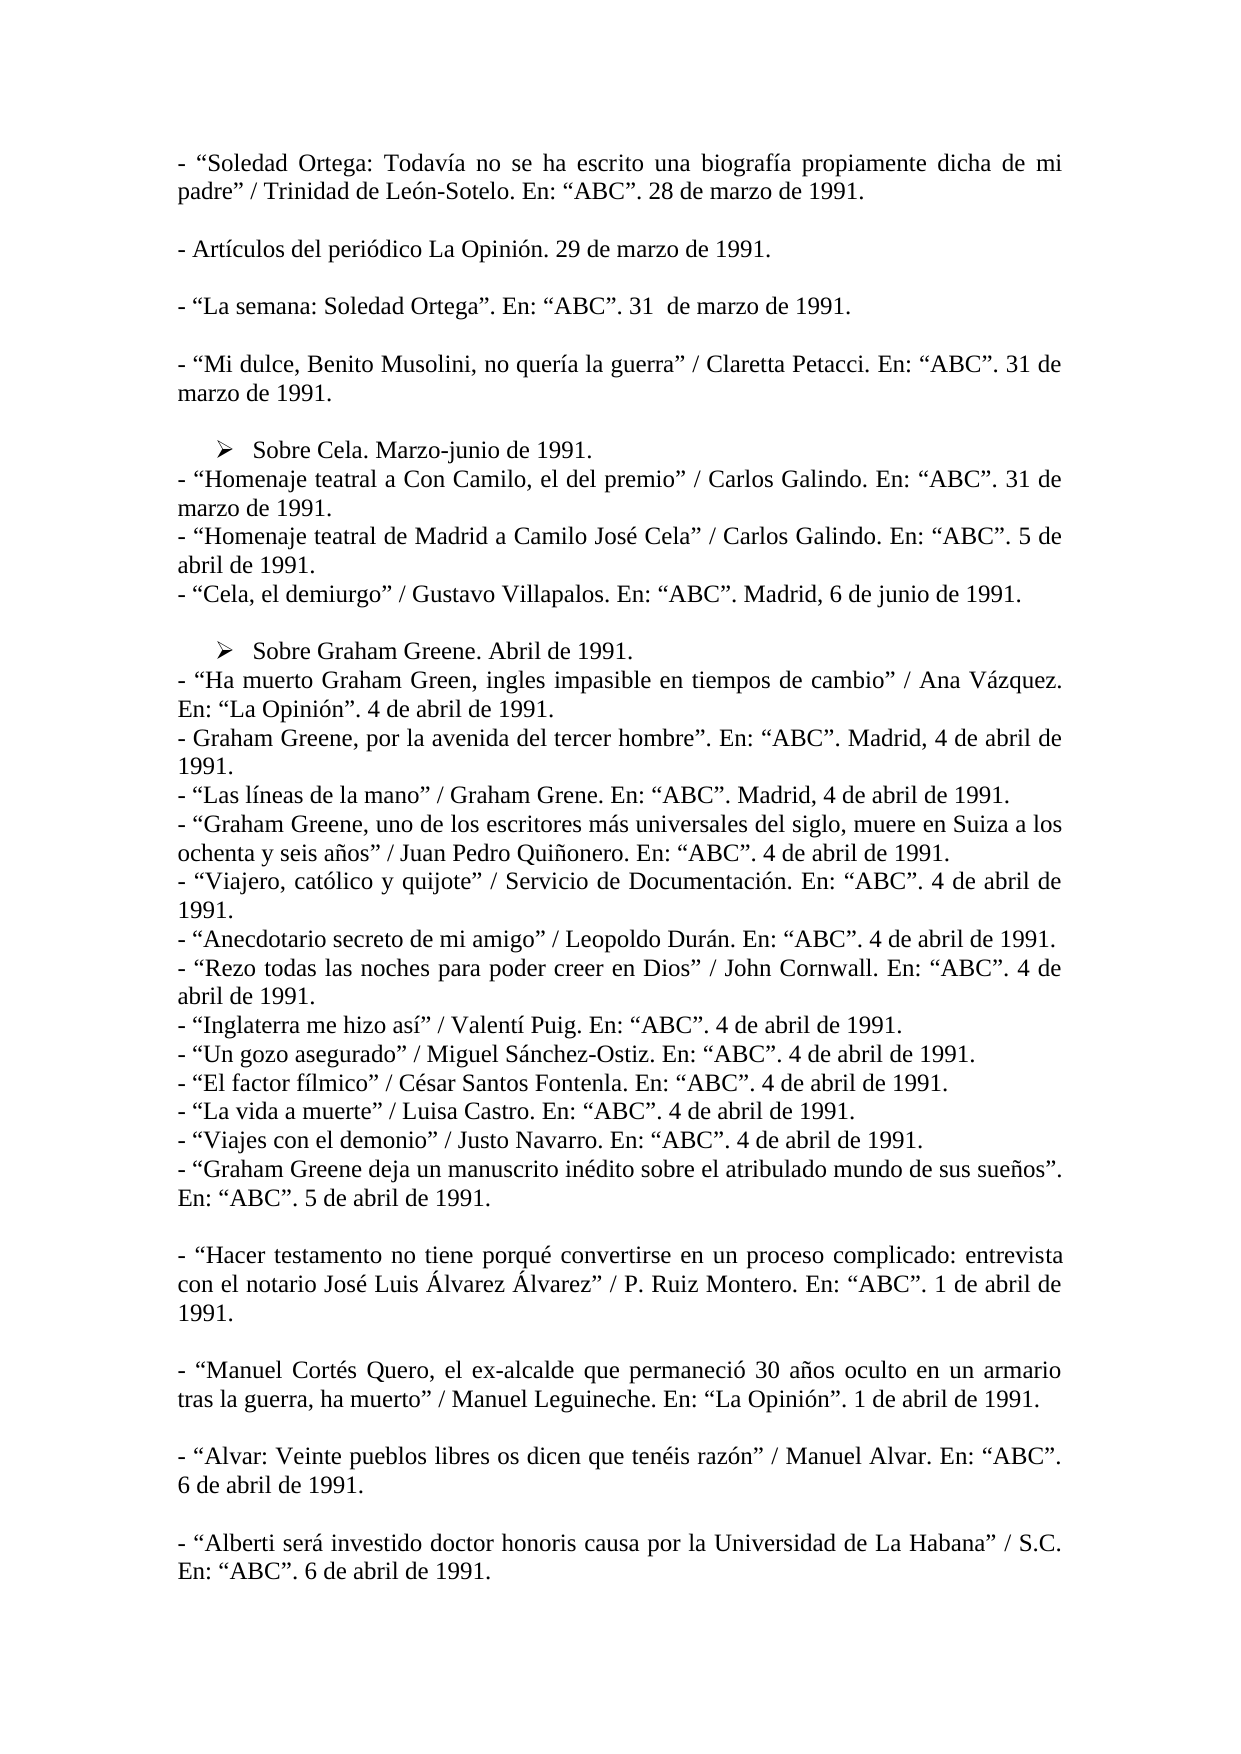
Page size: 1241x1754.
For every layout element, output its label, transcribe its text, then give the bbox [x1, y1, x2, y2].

text - “Homenaje teatral a Con Camilo, el del premio” / Carlos Galindo. En: “ABC”. 31 de marzo de 1991. [177, 464, 1063, 521]
text - “Anecdotario secreto de mi amigo” / Leopoldo Durán. En: “ABC”. 4 de abril de 1991. [177, 924, 1063, 953]
text - “Viajes con el demonio” / Justo Navarro. En: “ABC”. 4 de abril de 1991. [177, 1125, 1063, 1154]
text - “Homenaje teatral de Madrid a Camilo José Cela” / Carlos Galindo. En: “ABC”. 5 de abril de 1991. [177, 521, 1063, 579]
text - “Las líneas de la mano” / Graham Grene. En: “ABC”. Madrid, 4 de abril de 1991. [177, 780, 1063, 809]
text - “Manuel Cortés Quero, el ex-alcalde que permaneció 30 años oculto en un armario tras la guerra, ha muerto” / Manuel Leguineche. En: “La Opinión”. 1 de abril de 1991. [177, 1355, 1063, 1413]
text - “Inglaterra me hizo así” / Valentí Puig. En: “ABC”. 4 de abril de 1991. [177, 1010, 1063, 1039]
text - “Graham Greene, uno de los escritores más universales del siglo, muere en Suiza a los ochenta y seis años” / Juan Pedro Quiñonero. En: “ABC”. 4 de abril de 1991. [177, 809, 1063, 866]
text - “Cela, el demiurgo” / Gustavo Villapalos. En: “ABC”. Madrid, 6 de junio de 1991. [177, 579, 1063, 608]
text - “Hacer testamento no tiene porqué convertirse en un proceso complicado: entrevista con el notario José Luis Álvarez Álvarez” / P. Ruiz Montero. En: “ABC”. 1 de abril de 1991. [177, 1240, 1063, 1326]
text - “La semana: Soledad Ortega”. En: “ABC”. 31 de marzo de 1991. [177, 291, 1063, 320]
text - “Rezo todas las noches para poder creer en Dios” / John Cornwall. En: “ABC”. 4 de abril de 1991. [177, 953, 1063, 1010]
text - “El factor fílmico” / César Santos Fontenla. En: “ABC”. 4 de abril de 1991. [177, 1068, 1063, 1096]
text - “La vida a muerte” / Luisa Castro. En: “ABC”. 4 de abril de 1991. [177, 1096, 1063, 1125]
list Sobre Cela. Marzo-junio de 1991. [215, 435, 1063, 464]
text - “Soledad Ortega: Todavía no se ha escrito una biografía propiamente dicha de mi padre” / Trinidad de León-Sotelo. En: “ABC”. 28 de marzo de 1991. [177, 148, 1063, 205]
text - “Viajero, católico y quijote” / Servicio de Documentación. En: “ABC”. 4 de abril de 1991. [177, 866, 1063, 924]
text - “Alberti será investido doctor honoris causa por la Universidad de La Habana” / S.C. En: “ABC”. 6 de abril de 1991. [177, 1528, 1063, 1585]
text - Artículos del periódico La Opinión. 29 de marzo de 1991. [177, 234, 1063, 263]
text - “Mi dulce, Benito Musolini, no quería la guerra” / Claretta Petacci. En: “ABC”. 31 de marzo de 1991. [177, 349, 1063, 406]
text - “Alvar: Veinte pueblos libres os dicen que tenéis razón” / Manuel Alvar. En: “ABC”. 6 de abril de 1991. [177, 1441, 1063, 1499]
list Sobre Graham Greene. Abril de 1991. [215, 636, 1063, 665]
text - “Graham Greene deja un manuscrito inédito sobre el atribulado mundo de sus sueños”. En: “ABC”. 5 de abril de 1991. [177, 1154, 1063, 1211]
text - “Un gozo asegurado” / Miguel Sánchez-Ostiz. En: “ABC”. 4 de abril de 1991. [177, 1039, 1063, 1068]
text - “Ha muerto Graham Green, ingles impasible en tiempos de cambio” / Ana Vázquez. En: “La Opinión”. 4 de abril de 1991. [177, 665, 1063, 723]
text - Graham Greene, por la avenida del tercer hombre”. En: “ABC”. Madrid, 4 de abril de 1991. [177, 723, 1063, 780]
